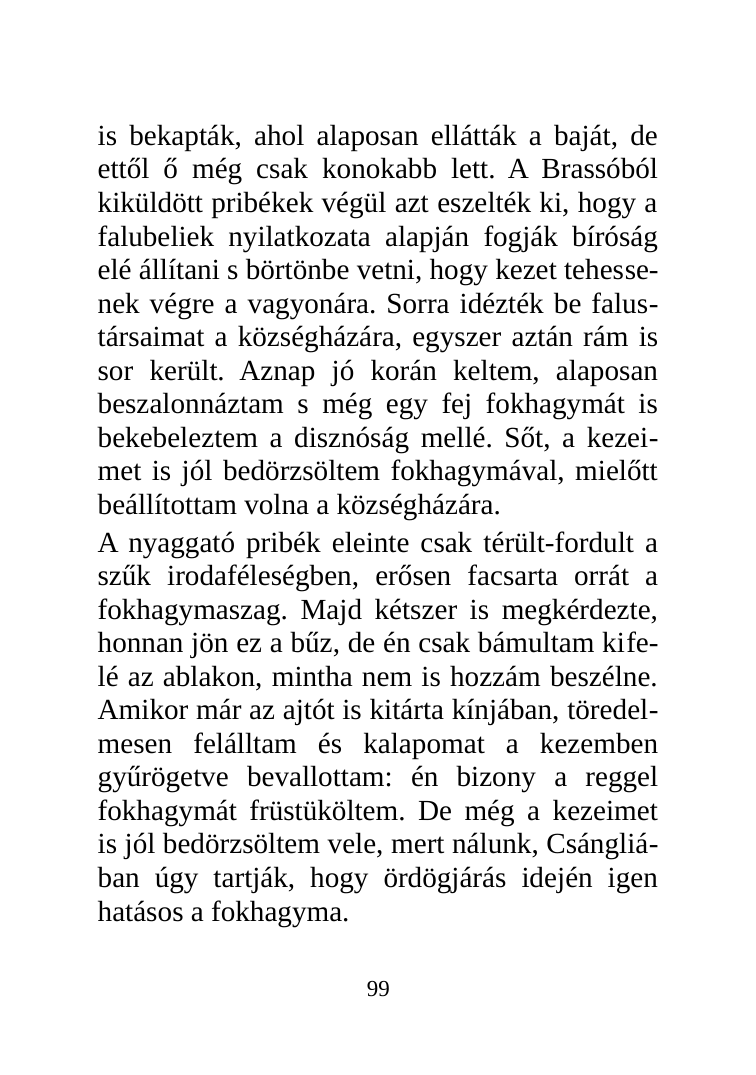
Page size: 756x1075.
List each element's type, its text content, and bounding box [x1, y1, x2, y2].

text A nyaggató pribék eleinte csak térült-fordult a szűk irodaféleségben, erősen facsarta orrát a fokhagymaszag. Majd kétszer is megkérdezte, honnan jön ez a bűz, de én csak bámultam ki­fe­lé az ablakon, mintha nem is hozzám beszélne. Amikor már az ajtót is kitárta kínjában, töredel­mesen felálltam és kalapomat a kezemben gyűrögetve bevallottam: én bizony a reggel fokhagymát früstüköltem. De még a kezeimet is jól bedörzsöltem vele, mert nálunk, Csángliá­ban úgy tartják, hogy ördögjárás idején igen hatásos a fokhagyma. [97, 525, 658, 927]
text is bekapták, ahol alaposan ellátták a baját, de ettől ő még csak konokabb lett. A Brassóból kiküldött pribékek végül azt eszelték ki, hogy a falubeliek nyilatkozata alapján fogják bíróság elé állítani s börtönbe vetni, hogy kezet tehes­se­nek végre a vagyonára. Sorra idézték be falus­társaimat a községházára, egyszer aztán rám is sor került. Aznap jó korán keltem, alaposan beszalonnáztam s még egy fej fokhagymát is bekebeleztem a disznóság mellé. Sőt, a kezei­met is jól bedörzsöltem fokhagymával, mielőtt beállítottam volna a községházára. [97, 118, 658, 521]
